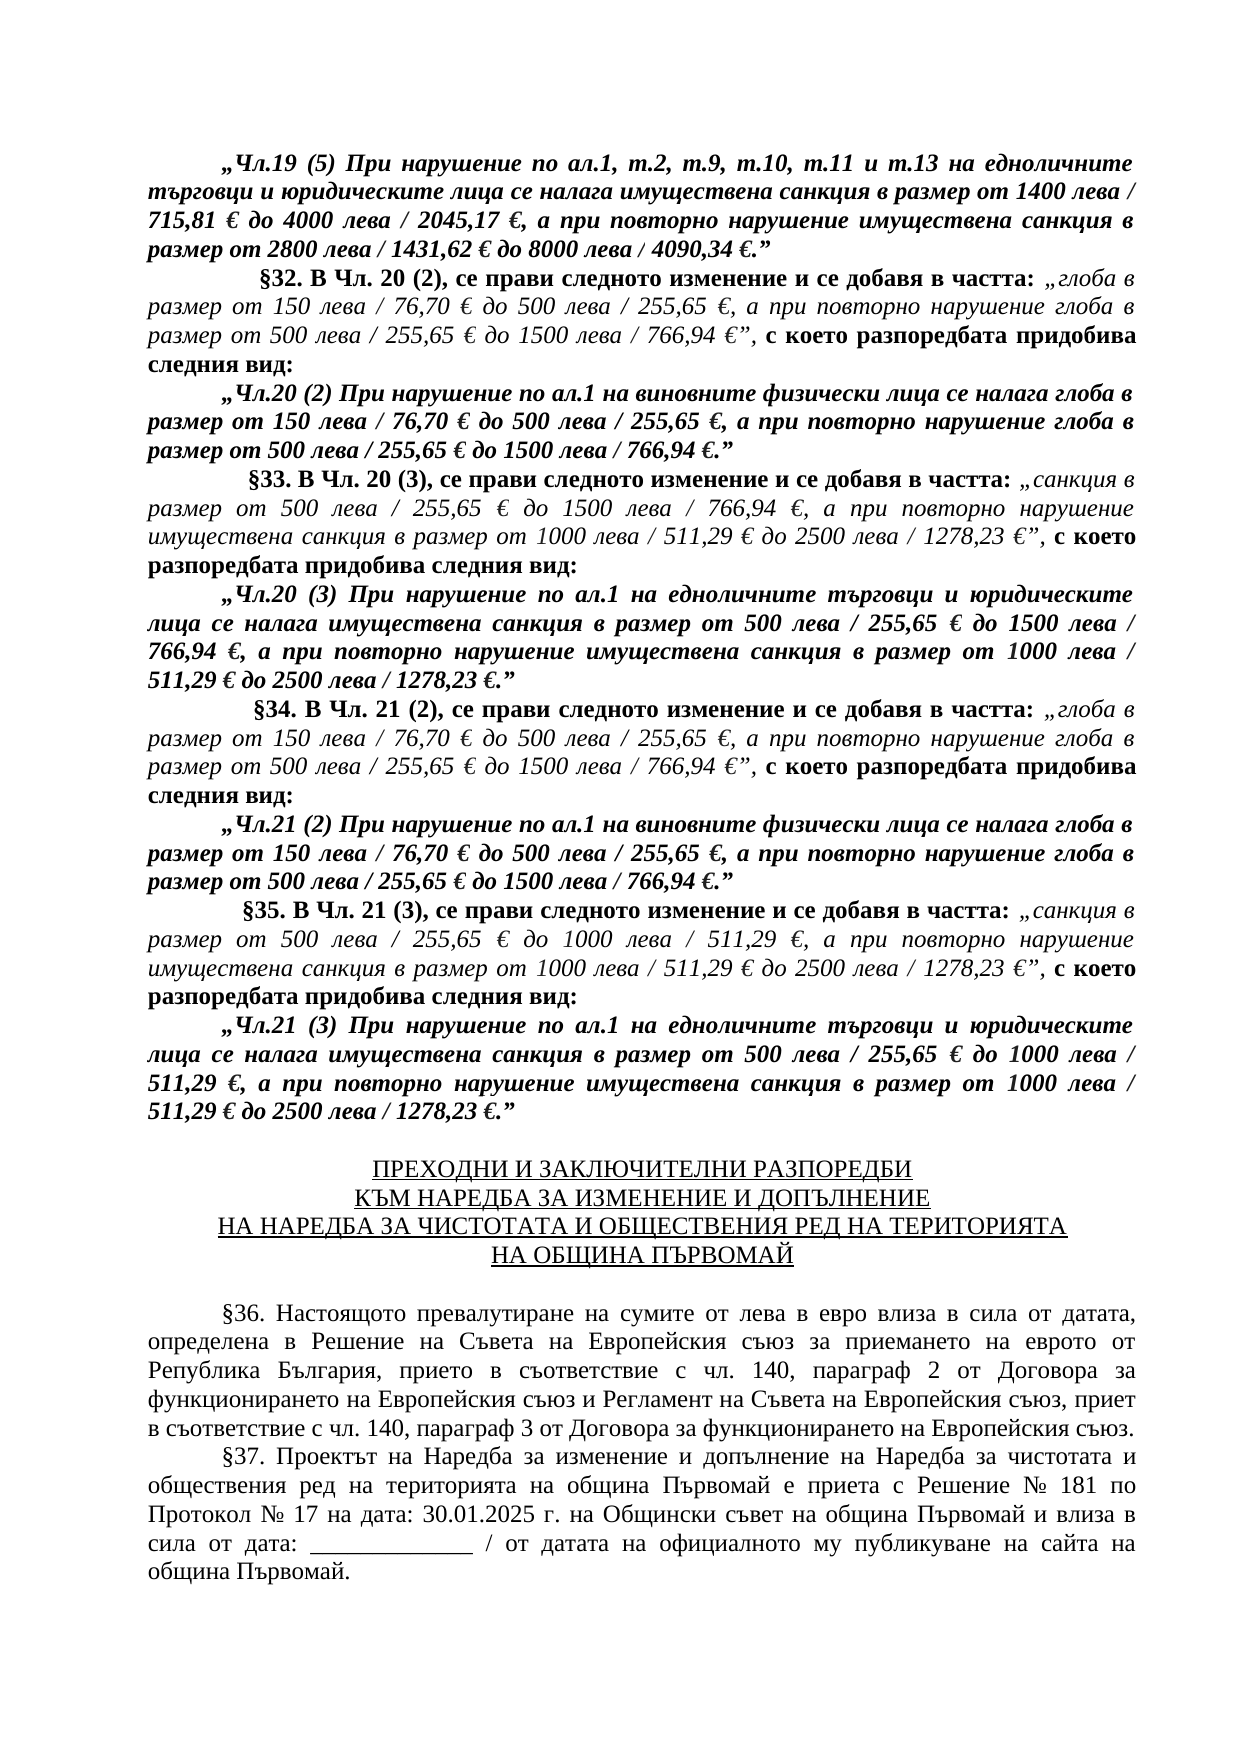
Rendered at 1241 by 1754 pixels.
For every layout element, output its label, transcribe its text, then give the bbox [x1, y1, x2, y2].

text §32. В Чл. 20 (2), се прави следното изменение и се добавя в частта: „глоба в размер от 150 лева / 76,70 € до 500 лева / 255,65 €, а при повторно нарушение глоба в размер от 500 лева / 255,65 € до 1500 лева / 766,94 €”, с което разпоредбата придобива следния вид: [148, 263, 1137, 378]
text „Чл.20 (3) При нарушение по ал.1 на едноличните търговци и юридическите лица се налага имуществена санкция в размер от 500 лева / 255,65 € до 1500 лева / 766,94 €, а при повторно нарушение имуществена санкция в размер от 1000 лева / 511,29 € до 2500 лева / 1278,23 €.” [148, 579, 1137, 694]
text НА НАРЕДБА ЗА ЧИСТОТАТА И ОБЩЕСТВЕНИЯ РЕД НА ТЕРИТОРИЯТА [148, 1211, 1137, 1240]
text КЪМ НАРЕДБА ЗА ИЗМЕНЕНИЕ И ДОПЪЛНЕНИЕ [148, 1183, 1137, 1211]
text „Чл.19 (5) При нарушение по ал.1, т.2, т.9, т.10, т.11 и т.13 на едноличните търговци и юридическите лица се налага имуществена санкция в размер от 1400 лева / 715,81 € до 4000 лева / 2045,17 €, а при повторно нарушение имуществена санкция в размер от 2800 лева / 1431,62 € до 8000 лева / 4090,34 €.” [148, 148, 1137, 263]
text §33. В Чл. 20 (3), се прави следното изменение и се добавя в частта: „санкция в размер от 500 лева / 255,65 € до 1500 лева / 766,94 €, а при повторно нарушение имуществена санкция в размер от 1000 лева / 511,29 € до 2500 лева / 1278,23 €”, с което разпоредбата придобива следния вид: [148, 464, 1137, 579]
text §34. В Чл. 21 (2), се прави следното изменение и се добавя в частта: „глоба в размер от 150 лева / 76,70 € до 500 лева / 255,65 €, а при повторно нарушение глоба в размер от 500 лева / 255,65 € до 1500 лева / 766,94 €”, с което разпоредбата придобива следния вид: [148, 694, 1137, 809]
text §35. В Чл. 21 (3), се прави следното изменение и се добавя в частта: „санкция в размер от 500 лева / 255,65 € до 1000 лева / 511,29 €, а при повторно нарушение имуществена санкция в размер от 1000 лева / 511,29 € до 2500 лева / 1278,23 €”, с което разпоредбата придобива следния вид: [148, 895, 1137, 1010]
text §36. Настоящото превалутиране на сумите от лева в евро влиза в сила от датата, определена в Решение на Съвета на Европейския съюз за приемането на еврото от Република България, прието в съответствие с чл. 140, параграф 2 от Договора за функционирането на Европейския съюз и Регламент на Съвета на Европейския съюз, приет в съответствие с чл. 140, параграф 3 от Договора за функционирането на Европейския съюз. [148, 1298, 1137, 1441]
text §37. Проектът на Наредба за изменение и допълнение на Наредба за чистотата и обществения ред на територията на община Първомай е приета с Решение № 181 по Протокол № 17 на дата: 30.01.2025 г. на Общински съвет на община Първомай и влиза в сила от дата: _____________ / от датата на официалното му публикуване на сайта на община Първомай. [148, 1441, 1137, 1585]
text „Чл.21 (2) При нарушение по ал.1 на виновните физически лица се налага глоба в размер от 150 лева / 76,70 € до 500 лева / 255,65 €, а при повторно нарушение глоба в размер от 500 лева / 255,65 € до 1500 лева / 766,94 €.” [148, 809, 1137, 895]
text „Чл.20 (2) При нарушение по ал.1 на виновните физически лица се налага глоба в размер от 150 лева / 76,70 € до 500 лева / 255,65 €, а при повторно нарушение глоба в размер от 500 лева / 255,65 € до 1500 лева / 766,94 €.” [148, 378, 1137, 464]
text ПРЕХОДНИ И ЗАКЛЮЧИТЕЛНИ РАЗПОРЕДБИ [148, 1154, 1137, 1183]
text „Чл.21 (3) При нарушение по ал.1 на едноличните търговци и юридическите лица се налага имуществена санкция в размер от 500 лева / 255,65 € до 1000 лева / 511,29 €, а при повторно нарушение имуществена санкция в размер от 1000 лева / 511,29 € до 2500 лева / 1278,23 €.” [148, 1010, 1137, 1125]
text НА ОБЩИНА ПЪРВОМАЙ [148, 1240, 1137, 1269]
